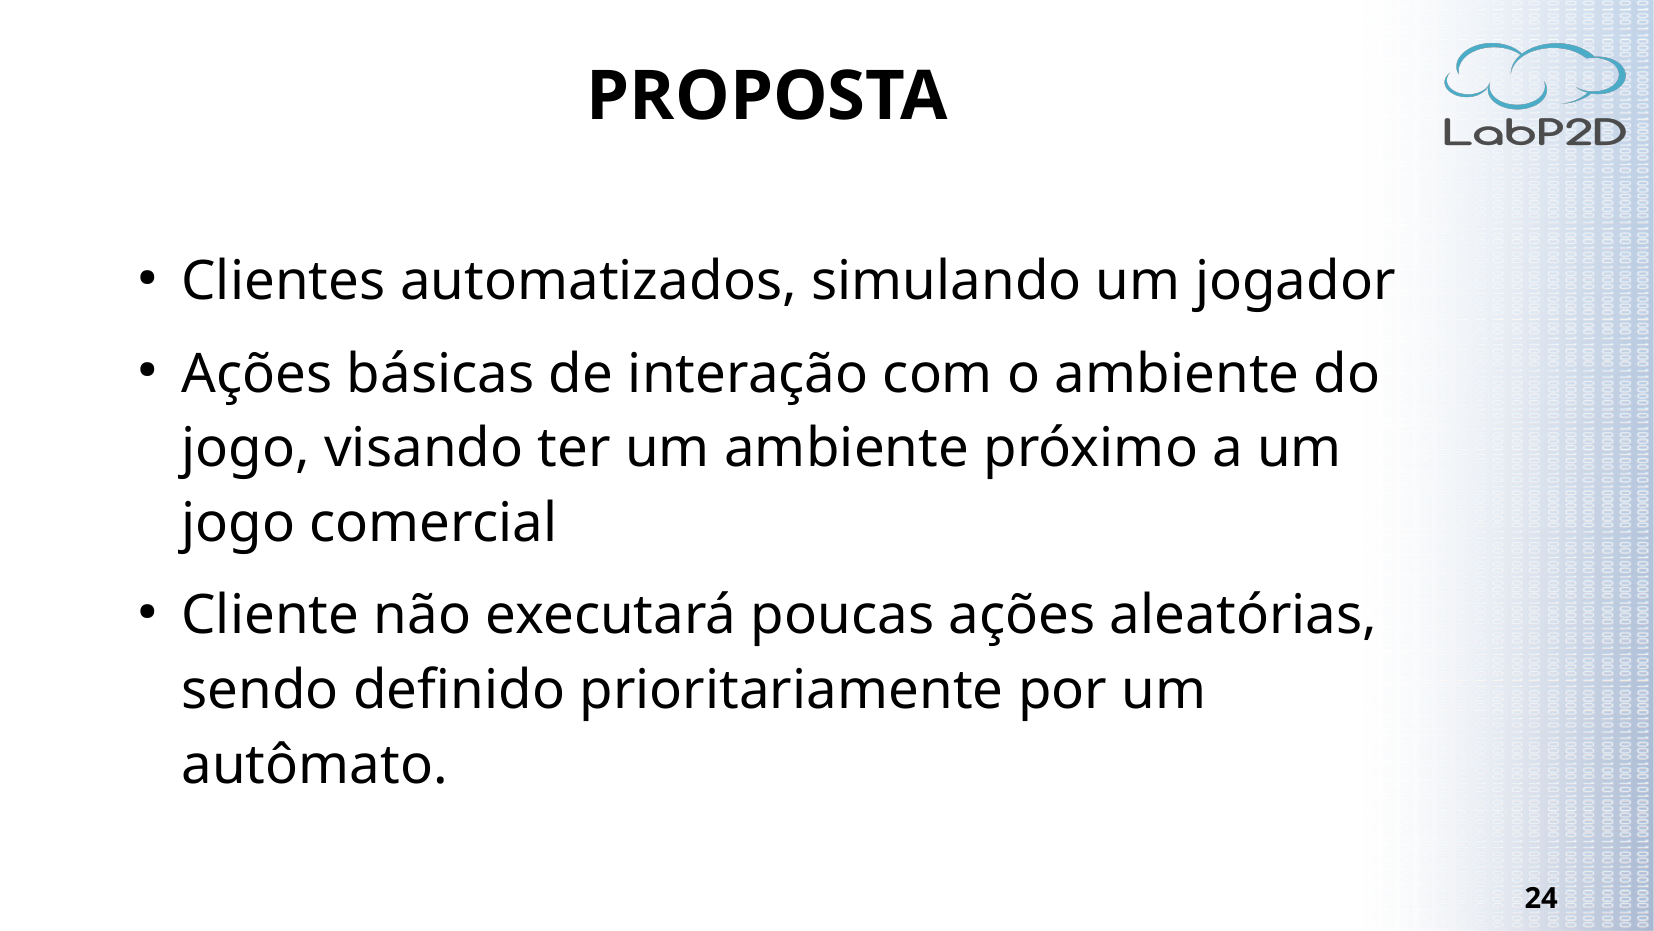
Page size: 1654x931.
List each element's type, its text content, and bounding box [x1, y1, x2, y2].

picture [1360, 1, 1654, 930]
title PROPOSTA [82, 14, 1453, 171]
list Clientes automatizados, simulando um jogador Ações básicas de interação com o ambiente do jogo, visando ter um ambiente próximo a um jogo comercial Cliente não executará poucas ações aleatórias, sendo definido prioritariamente por um autômato. [123, 203, 1406, 837]
